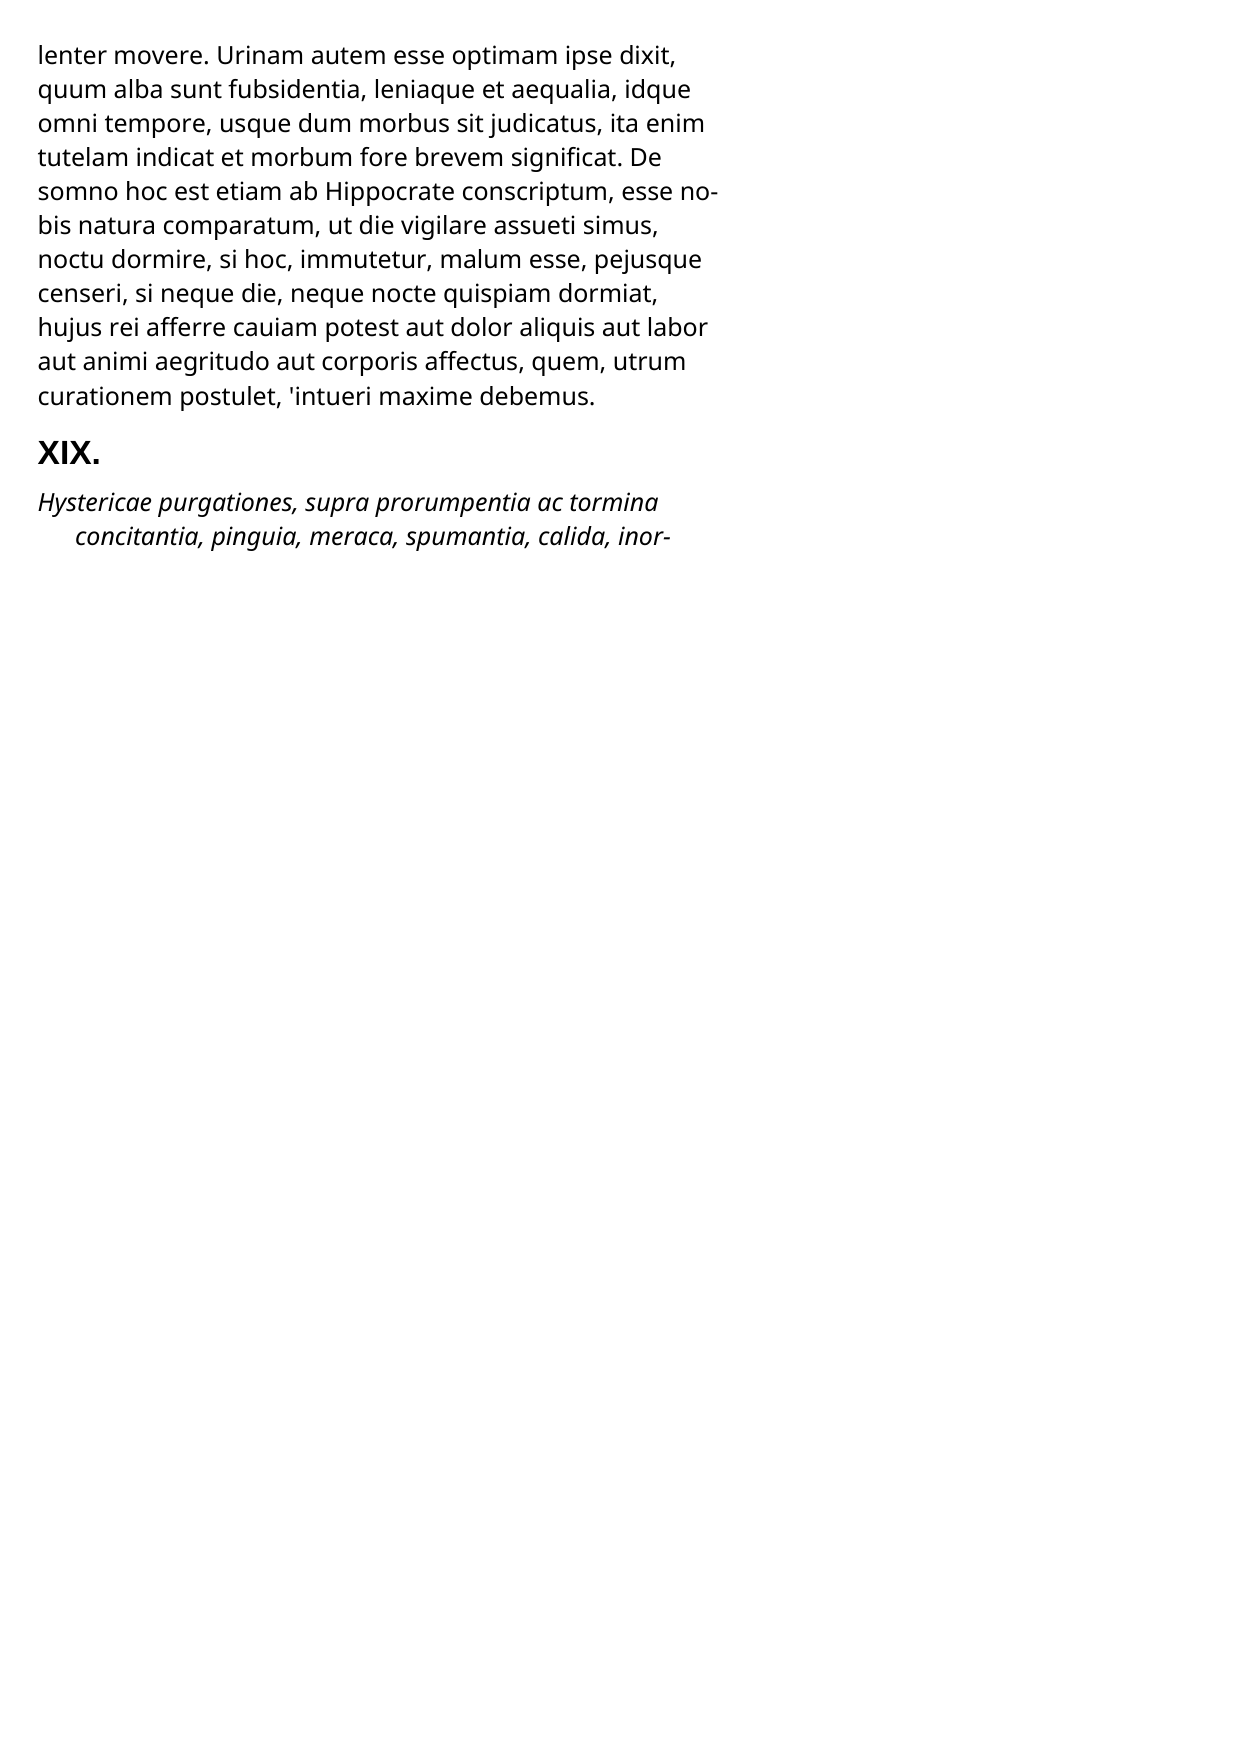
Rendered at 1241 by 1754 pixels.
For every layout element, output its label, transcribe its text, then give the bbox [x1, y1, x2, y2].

text lenter movere. Urinam autem esse optimam ipse dixit, quum alba sunt fubsidentia, leniaque et aequalia, idque omni tempore, usque dum morbus sit judicatus, ita enim tutelam indicat et morbum fore brevem significat. De somno hoc est etiam ab Hippocrate conscriptum, esse no- bis natura comparatum, ut die vigilare assueti simus, noctu dormire, si hoc, immutetur, malum esse, pejusque censeri, si neque die, neque nocte quispiam dormiat, hujus rei afferre cauiam potest aut dolor aliquis aut labor aut animi aegritudo aut corporis affectus, quem, utrum curationem postulet, 'intueri maxime debemus. [37, 37, 1203, 412]
text Hystericae purgationes, supra prorumpentia ac tormina concitantia, pinguia, meraca, spumantia, calida, inor- [37, 484, 1203, 552]
subtitle XIX. [37, 433, 1203, 472]
